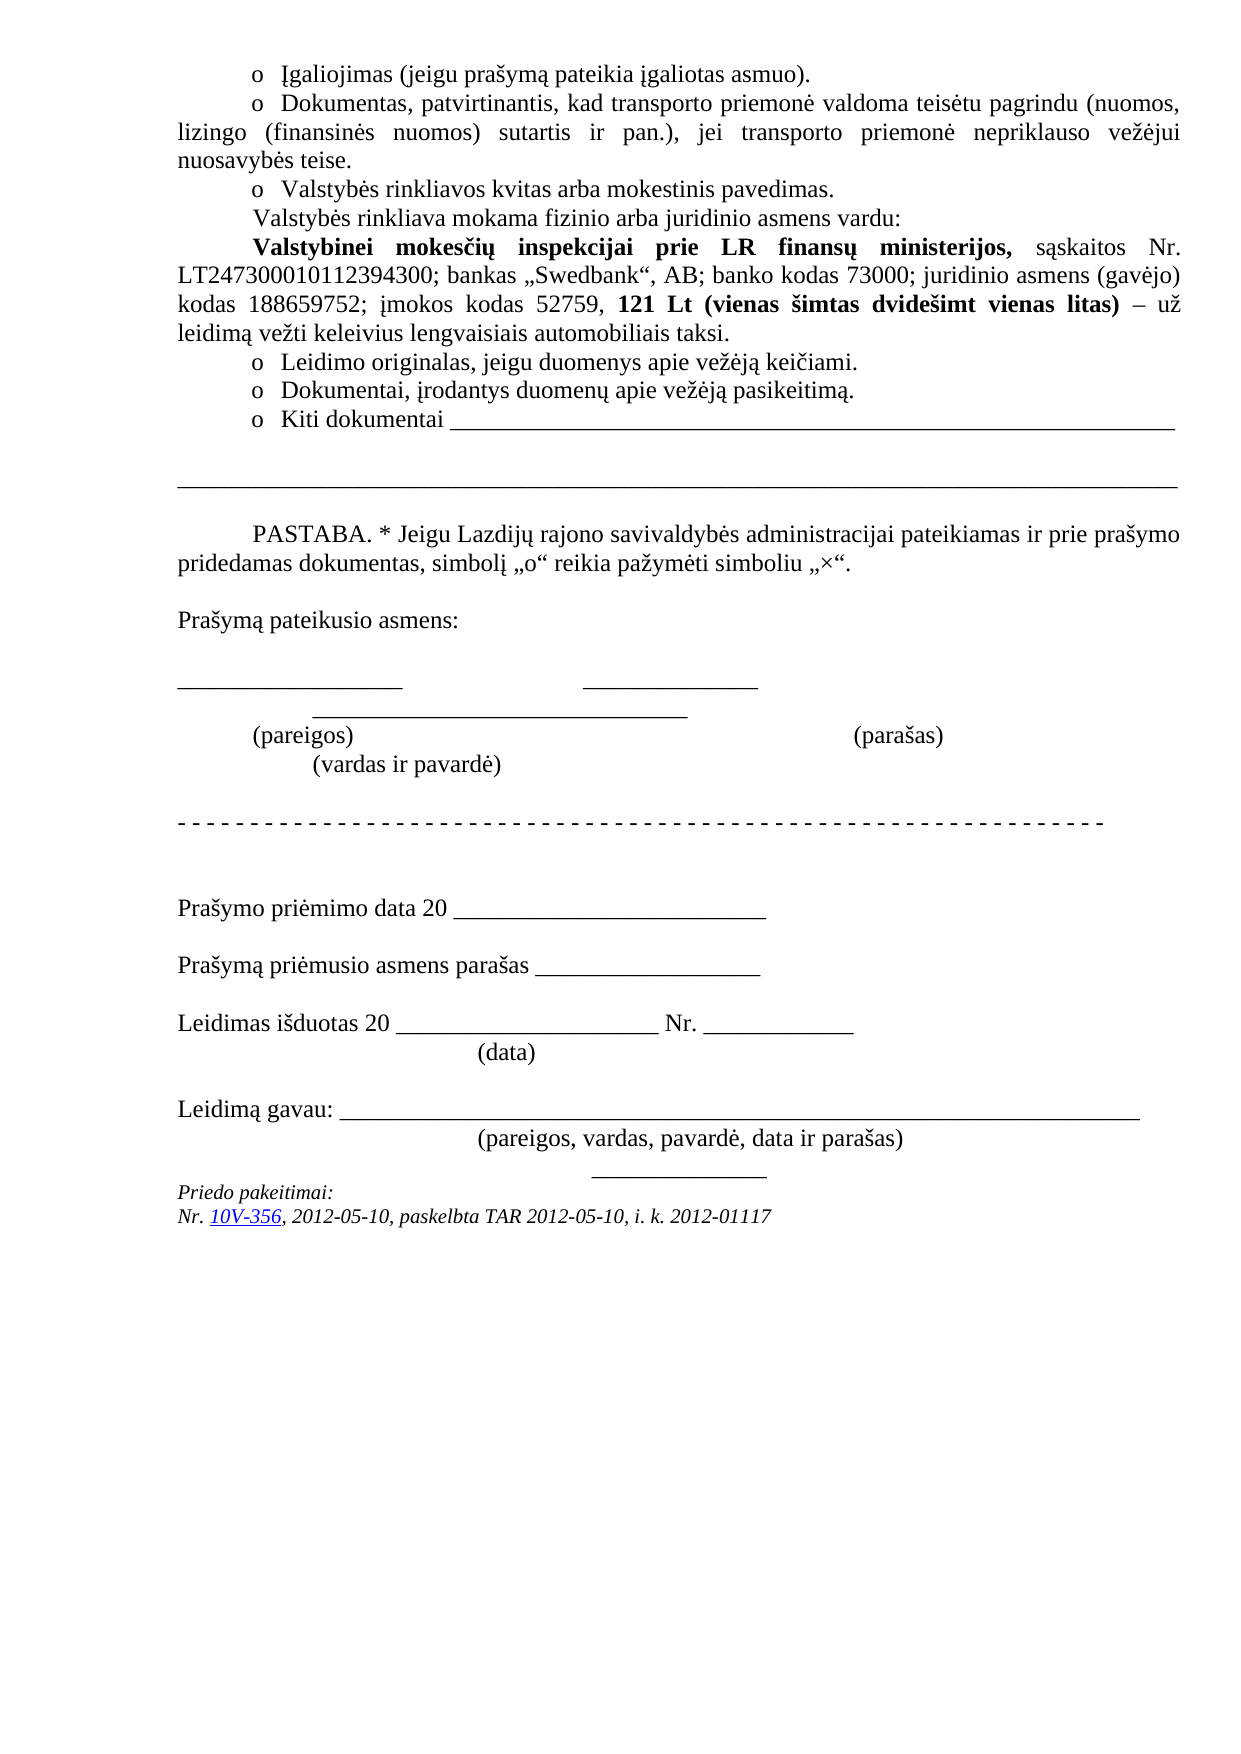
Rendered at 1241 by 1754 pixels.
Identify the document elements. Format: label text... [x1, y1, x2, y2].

text __________________ ______________ ______________________________ [177, 663, 1181, 720]
text Prašymą pateikusio asmens: [177, 605, 1181, 634]
text (data) [402, 1037, 1181, 1065]
text Nr. 10V-356, 2012-05-10, paskelbta TAR 2012-05-10, i. k. 2012-01117 [177, 1204, 1181, 1228]
text ________________________________________________________________________________ [177, 462, 1181, 490]
text Valstybinei mokesčių inspekcijai prie LR finansų ministerijos, sąskaitos Nr. LT247300010112394300; bankas „Swedbank“, AB; banko kodas 73000; juridinio asmens (gavėjo) kodas 188659752; įmokos kodas 52759, 121 Lt (vienas šimtas dvidešimt vienas litas) – už leidimą vežti keleivius lengvaisiais automobiliais taksi. [177, 232, 1181, 347]
text (pareigos, vardas, pavardė, data ir parašas) [402, 1123, 1181, 1152]
text o Leidimo originalas, jeigu duomenys apie vežėją keičiami. [177, 347, 1181, 375]
text PASTABA. * Jeigu Lazdijų rajono savivaldybės administracijai pateikiamas ir prie prašymo pridedamas dokumentas, simbolį „ᴏ“ reikia pažymėti simboliu „×“. [177, 519, 1181, 577]
text o Įgaliojimas (jeigu prašymą pateikia įgaliotas asmuo). [177, 59, 1181, 88]
text Prašymo priėmimo data 20 _________________________ [177, 893, 1181, 922]
text Valstybės rinkliava mokama fizinio arba juridinio asmens vardu: [177, 203, 1181, 232]
text o Valstybės rinkliavos kvitas arba mokestinis pavedimas. [177, 174, 1181, 203]
text o Kiti dokumentai __________________________________________________________ [177, 404, 1181, 433]
text Leidimas išduotas 20 _____________________ Nr. ____________ [177, 1008, 1181, 1037]
text Priedo pakeitimai: [177, 1180, 1181, 1204]
text (pareigos) (parašas) (vardas ir pavardė) [177, 720, 1181, 778]
text Leidimą gavau: ________________________________________________________________ [177, 1094, 1181, 1123]
text o Dokumentai, įrodantys duomenų apie vežėją pasikeitimą. [177, 375, 1181, 404]
text ______________ [177, 1152, 1181, 1180]
text - - - - - - - - - - - - - - - - - - - - - - - - - - - - - - - - - - - - - - - - - - - - - - - - - - - - - - - - - - - - - - - - [177, 807, 1181, 835]
text o Dokumentas, patvirtinantis, kad transporto priemonė valdoma teisėtu pagrindu (nuomos, lizingo (finansinės nuomos) sutartis ir pan.), jei transporto priemonė nepriklauso vežėjui nuosavybės teise. [177, 88, 1181, 174]
text Prašymą priėmusio asmens parašas __________________ [177, 950, 1181, 979]
